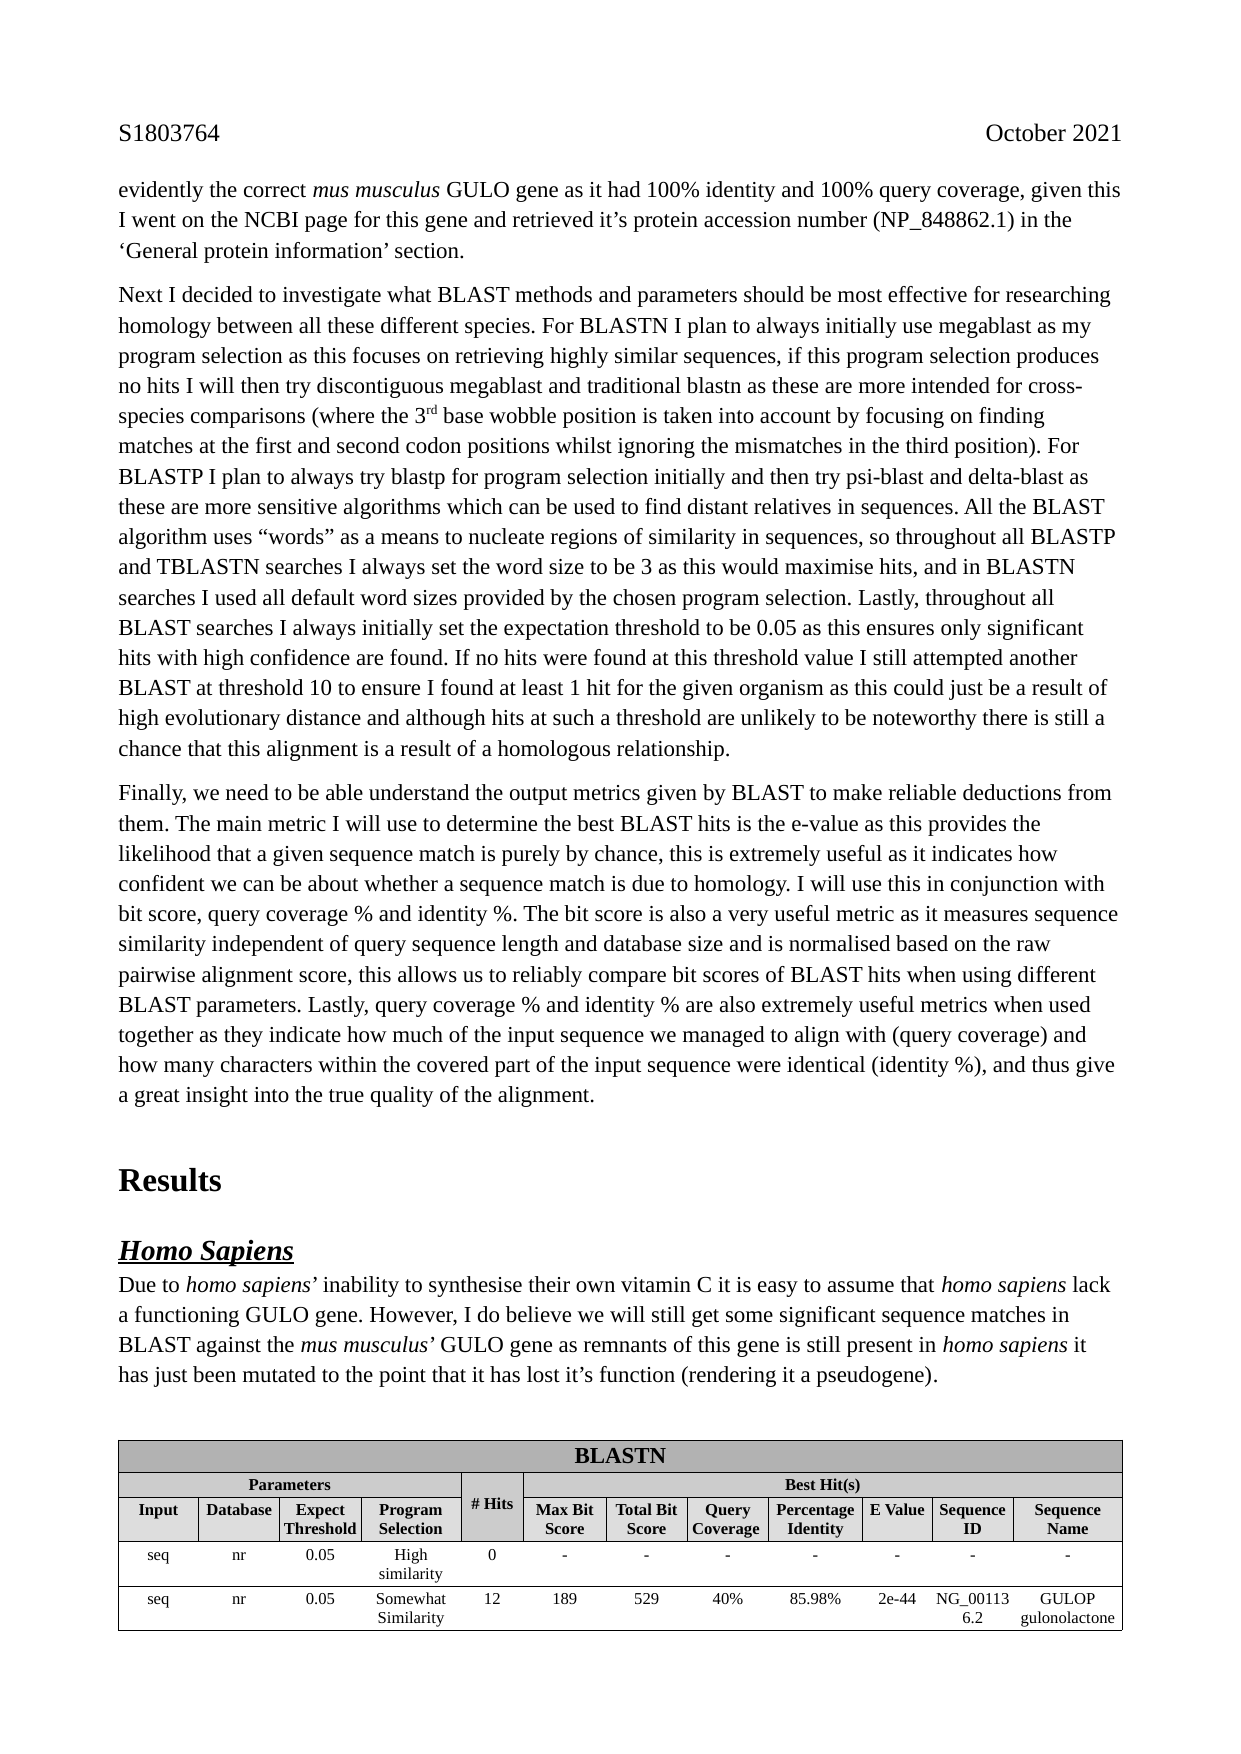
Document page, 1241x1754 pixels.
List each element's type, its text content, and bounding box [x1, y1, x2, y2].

table_cell Database [199, 1498, 279, 1541]
table_cell nr [198, 1587, 279, 1630]
table_cell - [932, 1542, 1013, 1586]
table_cell Somewhat Similarity [361, 1587, 461, 1630]
table_header BLASTN [119, 1441, 1122, 1472]
table_cell 0 [461, 1542, 523, 1586]
table_cell - [606, 1542, 687, 1586]
text Next I decided to investigate what BLAST methods and parameters should be most effective for researching homology between all these different species. For BLASTN I plan to always initially use megablast as my program selection as this focuses on retrieving highly similar sequences, if this program selection produces no hits I will then try discontiguous megablast and traditional blastn as these are more intended for cross-species comparisons (where the 3rd base wobble position is taken into account by focusing on finding matches at the first and second codon positions whilst ignoring the mismatches in the third position). For BLASTP I plan to always try blastp for program selection initially and then try psi-blast and delta-blast as these are more sensitive algorithms which can be used to find distant relatives in sequences. All the BLAST algorithm uses “words” as a means to nucleate regions of similarity in sequences, so throughout all BLASTP and TBLASTN searches I always set the word size to be 3 as this would maximise hits, and in BLASTN searches I used all default word sizes provided by the chosen program selection. Lastly, throughout all BLAST searches I always initially set the expectation threshold to be 0.05 as this ensures only significant hits with high confidence are found. If no hits were found at this threshold value I still attempted another BLAST at threshold 10 to ensure I found at least 1 hit for the given organism as this could just be a result of high evolutionary distance and although hits at such a threshold are unlikely to be noteworthy there is still a chance that this alignment is a result of a homologous relationship. [118, 282, 1122, 761]
table_cell Parameters [119, 1473, 461, 1497]
table_cell nr [198, 1542, 279, 1586]
table_cell E Value [863, 1498, 932, 1541]
table_cell - [687, 1542, 768, 1586]
table_cell seq [119, 1542, 198, 1586]
table_cell 0.05 [279, 1587, 361, 1630]
text evidently the correct mus musculus GULO gene as it had 100% identity and 100% query coverage, given this I went on the NCBI page for this gene and retrieved it’s protein accession number (NP_848862.1) in the ‘General protein information’ section. [118, 176, 1122, 263]
table_cell Best Hit(s) [524, 1473, 1122, 1497]
table_cell 2e-44 [862, 1587, 932, 1630]
table_cell 40% [687, 1587, 768, 1630]
table_cell # Hits [462, 1473, 523, 1541]
table_cell - [768, 1542, 862, 1586]
table_cell 189 [523, 1587, 606, 1630]
table_cell Sequence Name [1014, 1498, 1122, 1541]
table_cell 85.98% [768, 1587, 862, 1630]
table_cell 529 [606, 1587, 687, 1630]
table_cell Max Bit Score [524, 1498, 606, 1541]
table_cell Input [119, 1498, 198, 1541]
text Finally, we need to be able understand the output metrics given by BLAST to make reliable deductions from them. The main metric I will use to determine the best BLAST hits is the e-value as this provides the likelihood that a given sequence match is purely by chance, this is extremely useful as it indicates how confident we can be about whether a sequence match is due to homology. I will use this in conjunction with bit score, query coverage % and identity %. The bit score is also a very useful metric as it measures sequence similarity independent of query sequence length and database size and is normalised based on the raw pairwise alignment score, this allows us to reliably compare bit scores of BLAST hits when using different BLAST parameters. Lastly, query coverage % and identity % are also extremely useful metrics when used together as they indicate how much of the input sequence we managed to align with (query coverage) and how many characters within the covered part of the input sequence were identical (identity %), and thus give a great insight into the true quality of the alignment. [118, 779, 1122, 1141]
text Results Homo Sapiens Due to homo sapiens’ inability to synthesise their own vitamin C it is easy to assume that homo sapiens lack a functioning GULO gene. However, I do believe we will still get some significant sequence matches in BLAST against the mus musculus’ GULO gene as remnants of this gene is still present in homo sapiens it has just been mutated to the point that it has lost it’s function (rendering it a pseudogene). [118, 1160, 1122, 1421]
table_cell High similarity [361, 1542, 461, 1586]
table_cell seq [119, 1587, 198, 1630]
table_cell Percentage Identity [769, 1498, 862, 1541]
table_cell Sequence ID [933, 1498, 1013, 1541]
table_cell Total Bit Score [607, 1498, 687, 1541]
table_cell Program Selection [362, 1498, 461, 1541]
table_cell 12 [461, 1587, 523, 1630]
table_cell Query Coverage [688, 1498, 768, 1541]
table_cell GULOP gulonolactone [1013, 1587, 1122, 1630]
table_cell - [862, 1542, 932, 1586]
table_cell Expect Threshold [280, 1498, 361, 1541]
table_cell 0.05 [279, 1542, 361, 1586]
table_cell - [523, 1542, 606, 1586]
table_cell - [1013, 1542, 1122, 1586]
table_cell NG_001136.2 [932, 1587, 1013, 1630]
